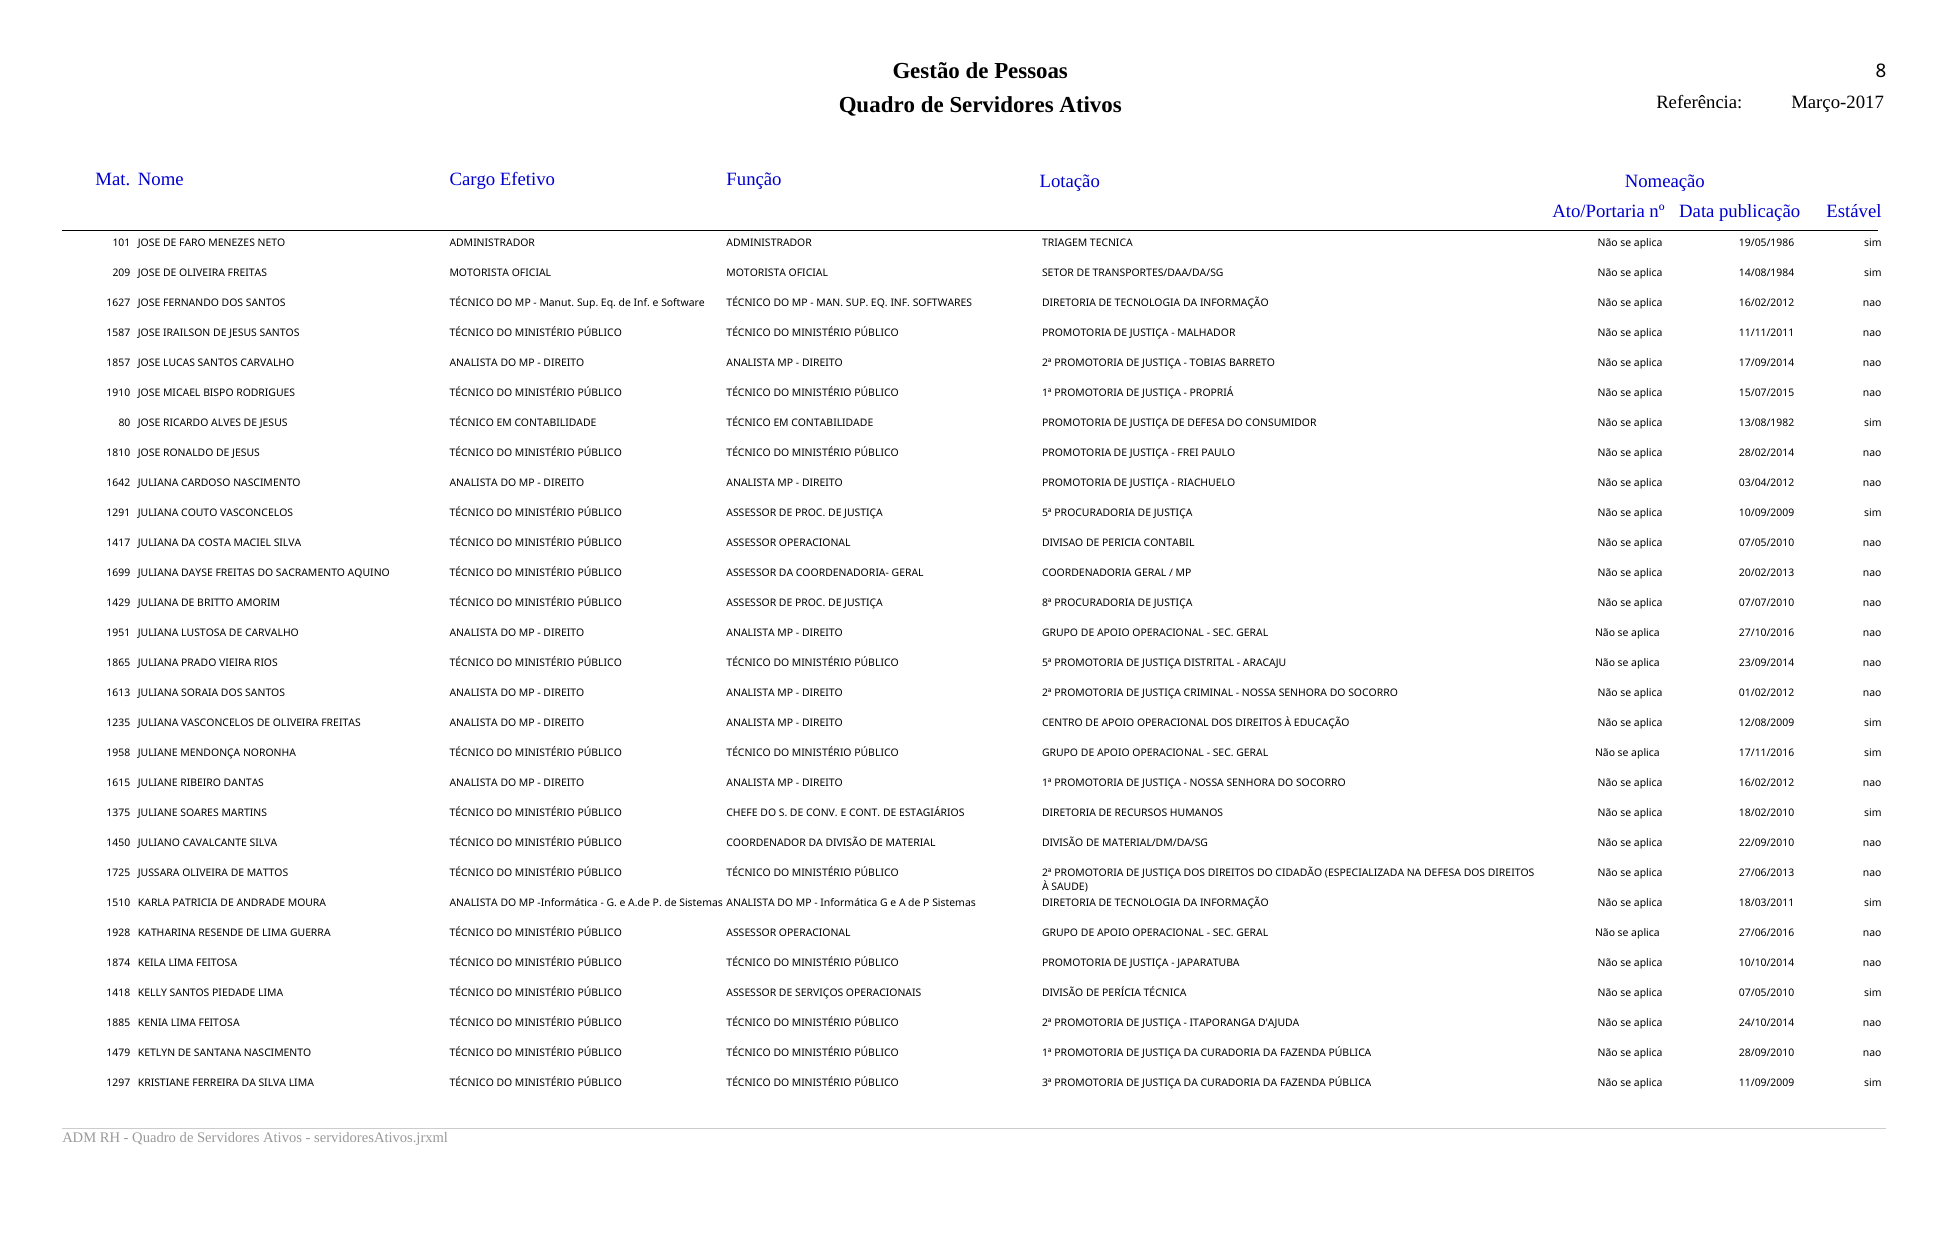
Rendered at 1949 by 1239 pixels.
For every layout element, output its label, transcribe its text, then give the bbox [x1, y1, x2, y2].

table_cell KRISTIANE FERREIRA DA SILVA LIMA [138, 1075, 443, 1105]
table_cell Ato/Portaria nº [1529, 200, 1664, 229]
table_cell DIRETORIA DE TECNOLOGIA DA INFORMAÇÃO [1042, 895, 1538, 925]
table_cell JOSE IRAILSON DE JESUS SANTOS [138, 325, 443, 355]
table_cell nao [1803, 385, 1881, 415]
table_cell [0, 235, 68, 265]
table_cell [130, 170, 138, 198]
table_cell nao [1803, 655, 1881, 685]
table_cell [443, 775, 449, 805]
table_cell TÉCNICO DO MINISTÉRIO PÚBLICO [449, 505, 723, 535]
table_cell 01/02/2012 [1662, 685, 1794, 715]
table_cell Estável [1803, 200, 1881, 229]
table_cell [130, 1015, 138, 1045]
table_cell [443, 835, 449, 865]
table_cell DIVISAO DE PERICIA CONTABIL [1042, 535, 1538, 565]
table_cell [1538, 805, 1547, 835]
table_cell nao [1803, 865, 1881, 895]
table_cell [1538, 505, 1547, 535]
table_cell [0, 895, 68, 925]
table_cell [1794, 985, 1803, 1015]
table_cell [1881, 265, 1948, 295]
table_cell KELLY SANTOS PIEDADE LIMA [138, 985, 443, 1015]
table_cell MOTORISTA OFICIAL [726, 265, 1030, 295]
table_cell [1030, 475, 1042, 505]
table_cell CENTRO DE APOIO OPERACIONAL DOS DIREITOS À EDUCAÇÃO [1042, 715, 1538, 745]
table_cell 1235 [68, 715, 130, 745]
table_cell [0, 925, 68, 955]
table_cell nao [1803, 1015, 1881, 1045]
table_cell Nomeação [1529, 170, 1800, 199]
table_cell [1030, 895, 1042, 925]
table_cell [1794, 415, 1803, 445]
table_cell nao [1803, 595, 1881, 625]
table_cell [0, 1105, 1948, 1128]
table_cell KATHARINA RESENDE DE LIMA GUERRA [138, 925, 443, 955]
table_cell nao [1803, 925, 1881, 955]
table_cell [130, 595, 138, 625]
table_cell sim [1803, 505, 1881, 535]
table_cell TÉCNICO EM CONTABILIDADE [726, 415, 1030, 445]
table_cell [443, 565, 449, 595]
table_cell JULIANA DAYSE FREITAS DO SACRAMENTO AQUINO [138, 565, 443, 595]
table_cell [0, 295, 68, 325]
table_cell [1881, 385, 1948, 415]
table_cell [0, 715, 68, 745]
table_cell [130, 445, 138, 475]
table_cell [443, 895, 449, 925]
table_cell 8ª PROCURADORIA DE JUSTIÇA [1042, 595, 1538, 625]
table_cell [1881, 775, 1948, 805]
table_cell [0, 91, 437, 124]
table_cell PROMOTORIA DE JUSTIÇA - RIACHUELO [1042, 475, 1538, 505]
table_cell [130, 625, 138, 655]
table_cell [1538, 715, 1547, 745]
table_cell TÉCNICO DO MINISTÉRIO PÚBLICO [449, 985, 723, 1015]
table_cell [0, 835, 68, 865]
table_cell [1794, 295, 1803, 325]
table_cell [1538, 745, 1547, 775]
table_cell KARLA PATRICIA DE ANDRADE MOURA [138, 895, 443, 925]
table_cell [1794, 1015, 1803, 1045]
table_header [0, 0, 1948, 57]
table_cell COORDENADOR DA DIVISÃO DE MATERIAL [726, 835, 1030, 865]
table_cell [1881, 565, 1948, 595]
table_cell [1030, 805, 1042, 835]
table_cell [130, 505, 138, 535]
table_cell [1538, 535, 1547, 565]
table_cell [1881, 1045, 1948, 1075]
table_cell ANALISTA DO MP - DIREITO [449, 775, 723, 805]
table_cell TÉCNICO DO MINISTÉRIO PÚBLICO [449, 805, 723, 835]
table_cell 07/05/2010 [1662, 535, 1794, 565]
table_cell [1538, 895, 1547, 925]
table_cell Não se aplica [1547, 565, 1662, 595]
table_cell [443, 475, 449, 505]
table_cell [443, 655, 449, 685]
table_cell [0, 745, 68, 775]
table_cell 27/06/2013 [1662, 865, 1794, 895]
table_cell [130, 715, 138, 745]
table_cell [443, 745, 449, 775]
table_cell [1538, 415, 1547, 445]
table_cell [130, 1045, 138, 1075]
table_cell [0, 325, 68, 355]
table_cell 1928 [68, 925, 130, 955]
table_cell [0, 685, 68, 715]
table_cell TÉCNICO DO MINISTÉRIO PÚBLICO [449, 445, 723, 475]
table_cell [1196, 170, 1529, 198]
table_cell [130, 745, 138, 775]
table_cell 28/02/2014 [1662, 445, 1794, 475]
table_cell Lotação [1039, 170, 1196, 199]
table_cell 22/09/2010 [1662, 835, 1794, 865]
table_cell [130, 985, 138, 1015]
table_cell 2ª PROMOTORIA DE JUSTIÇA DOS DIREITOS DO CIDADÃO (ESPECIALIZADA NA DEFESA DOS DIREITOS À SAUDE) [1042, 865, 1538, 895]
table_cell [1030, 745, 1042, 775]
table_cell TÉCNICO DO MINISTÉRIO PÚBLICO [726, 745, 1030, 775]
table_cell ADMINISTRADOR [449, 235, 723, 265]
table_cell [443, 235, 449, 265]
table_cell [130, 955, 138, 985]
table_cell 5ª PROMOTORIA DE JUSTIÇA DISTRITAL - ARACAJU [1042, 655, 1538, 685]
table_cell [1881, 955, 1948, 985]
table_cell ANALISTA MP - DIREITO [726, 355, 1030, 385]
table_cell nao [1803, 625, 1881, 655]
table_cell [1884, 91, 1948, 124]
table_cell JOSE RICARDO ALVES DE JESUS [138, 415, 443, 445]
table_cell 1874 [68, 955, 130, 985]
table_cell [443, 985, 449, 1015]
table_cell 14/08/1984 [1662, 265, 1794, 295]
table_cell [130, 775, 138, 805]
table_cell ANALISTA MP - DIREITO [726, 685, 1030, 715]
table_cell ANALISTA DO MP -Informática - G. e A.de P. de Sistemas [449, 895, 723, 925]
table_cell TÉCNICO DO MINISTÉRIO PÚBLICO [449, 835, 723, 865]
table_cell [1030, 325, 1042, 355]
table_cell JULIANA PRADO VIEIRA RIOS [138, 655, 443, 685]
table_cell [443, 685, 449, 715]
table_cell sim [1803, 895, 1881, 925]
table_cell [684, 170, 726, 198]
table_cell Não se aplica [1547, 325, 1662, 355]
table_cell [130, 355, 138, 385]
table_cell 11/09/2009 [1662, 1075, 1794, 1105]
table_cell nao [1803, 475, 1881, 505]
table_cell 07/05/2010 [1662, 985, 1794, 1015]
table_cell TÉCNICO DO MINISTÉRIO PÚBLICO [726, 445, 1030, 475]
table_cell 1615 [68, 775, 130, 805]
table_cell Não se aplica [1547, 595, 1662, 625]
table_cell Não se aplica [1547, 625, 1662, 655]
table_cell ASSESSOR OPERACIONAL [726, 925, 1030, 955]
table_cell JULIANA VASCONCELOS DE OLIVEIRA FREITAS [138, 715, 443, 745]
table_cell [1794, 895, 1803, 925]
table_cell [1881, 445, 1948, 475]
table_cell 80 [68, 415, 130, 445]
table_cell [443, 1075, 449, 1105]
table_cell 1291 [68, 505, 130, 535]
table_cell 1857 [68, 355, 130, 385]
table_cell [443, 805, 449, 835]
table_cell sim [1803, 415, 1881, 445]
table_cell [443, 535, 449, 565]
table_cell Não se aplica [1547, 955, 1662, 985]
table_cell 1429 [68, 595, 130, 625]
table_cell [130, 925, 138, 955]
table_cell sim [1803, 265, 1881, 295]
table_cell Referência: [1656, 91, 1754, 124]
table_cell [1886, 1128, 1948, 1152]
table_cell [443, 295, 449, 325]
table_cell [1538, 775, 1547, 805]
table_cell 209 [68, 265, 130, 295]
table_cell Não se aplica [1547, 445, 1662, 475]
table_cell [1881, 655, 1948, 685]
table_cell TÉCNICO DO MINISTÉRIO PÚBLICO [726, 1045, 1030, 1075]
table_cell [1881, 805, 1948, 835]
table_cell [1030, 685, 1042, 715]
table_cell nao [1803, 445, 1881, 475]
table_header Função [726, 168, 803, 198]
table_cell [0, 265, 68, 295]
table_cell [1030, 775, 1042, 805]
table_cell [1881, 685, 1948, 715]
table_cell ANALISTA DO MP - DIREITO [449, 355, 723, 385]
table_cell 1510 [68, 895, 130, 925]
table_cell [1030, 355, 1042, 385]
table_cell Não se aplica [1547, 925, 1662, 955]
table_cell 17/09/2014 [1662, 355, 1794, 385]
table_cell 1627 [68, 295, 130, 325]
table_cell ANALISTA DO MP - DIREITO [449, 715, 723, 745]
table_cell 1587 [68, 325, 130, 355]
table_cell [1538, 985, 1547, 1015]
table_cell [1794, 1075, 1803, 1105]
table_cell TÉCNICO DO MINISTÉRIO PÚBLICO [449, 1075, 723, 1105]
table_cell [1538, 265, 1547, 295]
table_cell [1794, 955, 1803, 985]
table_cell 03/04/2012 [1662, 475, 1794, 505]
table_cell sim [1803, 805, 1881, 835]
table_cell [0, 1045, 68, 1075]
table_cell [0, 625, 68, 655]
table_cell [1794, 565, 1803, 595]
table_cell 27/06/2016 [1662, 925, 1794, 955]
table_cell 1450 [68, 835, 130, 865]
table_cell [443, 715, 449, 745]
table_cell GRUPO DE APOIO OPERACIONAL - SEC. GERAL [1042, 625, 1538, 655]
table_cell Não se aplica [1547, 745, 1662, 775]
table_cell JOSE DE FARO MENEZES NETO [138, 235, 443, 265]
table_cell [1794, 355, 1803, 385]
table_cell TÉCNICO DO MINISTÉRIO PÚBLICO [449, 655, 723, 685]
table_cell [1881, 475, 1948, 505]
table_cell [443, 925, 449, 955]
table_cell Não se aplica [1547, 715, 1662, 745]
table_cell [130, 805, 138, 835]
table_cell [443, 955, 449, 985]
table_cell [1794, 835, 1803, 865]
table_cell [130, 565, 138, 595]
table_cell [0, 125, 1948, 168]
table_cell PROMOTORIA DE JUSTIÇA DE DEFESA DO CONSUMIDOR [1042, 415, 1538, 445]
table_cell [1538, 475, 1547, 505]
table_cell 8 [1731, 57, 1886, 84]
table_cell Gestão de Pessoas [437, 57, 1523, 85]
table_cell 101 [68, 235, 130, 265]
table_cell JULIANE RIBEIRO DANTAS [138, 775, 443, 805]
table_cell [1030, 535, 1042, 565]
table_cell ASSESSOR DE PROC. DE JUSTIÇA [726, 505, 1030, 535]
table_cell [443, 1015, 449, 1045]
table_cell 5ª PROCURADORIA DE JUSTIÇA [1042, 505, 1538, 535]
table_cell [0, 595, 68, 625]
table_cell 1865 [68, 655, 130, 685]
table_cell [1881, 1075, 1948, 1105]
table_cell [1538, 955, 1547, 985]
table_cell CHEFE DO S. DE CONV. E CONT. DE ESTAGIÁRIOS [726, 805, 1030, 835]
table_cell [130, 655, 138, 685]
table_cell TÉCNICO DO MINISTÉRIO PÚBLICO [449, 565, 723, 595]
table_cell [1538, 445, 1547, 475]
table_cell [1030, 295, 1042, 325]
table_cell [1538, 865, 1547, 895]
table_cell Não se aplica [1547, 685, 1662, 715]
table_cell 2ª PROMOTORIA DE JUSTIÇA - TOBIAS BARRETO [1042, 355, 1538, 385]
table_cell [443, 505, 449, 535]
table_cell [1794, 595, 1803, 625]
table_cell ASSESSOR DA COORDENADORIA- GERAL [726, 565, 1030, 595]
table_cell JOSE DE OLIVEIRA FREITAS [138, 265, 443, 295]
table_cell [0, 415, 68, 445]
table_cell ADMINISTRADOR [726, 235, 1030, 265]
table_cell 17/11/2016 [1662, 745, 1794, 775]
table_cell [1881, 415, 1948, 445]
table_cell [0, 655, 68, 685]
table_cell [0, 385, 68, 415]
table_cell GRUPO DE APOIO OPERACIONAL - SEC. GERAL [1042, 745, 1538, 775]
table_cell [0, 865, 68, 895]
table_cell [0, 1075, 68, 1105]
table_cell [1794, 685, 1803, 715]
table_cell [0, 775, 68, 805]
table_cell Não se aplica [1547, 415, 1662, 445]
table_cell [0, 200, 1529, 229]
table_cell [1794, 865, 1803, 895]
table_cell [130, 415, 138, 445]
table_cell 1958 [68, 745, 130, 775]
table_cell [1523, 91, 1656, 124]
table_cell ANALISTA DO MP - DIREITO [449, 475, 723, 505]
table_cell [1538, 625, 1547, 655]
table_cell 1479 [68, 1045, 130, 1075]
table_cell 1417 [68, 535, 130, 565]
table_cell 13/08/1982 [1662, 415, 1794, 445]
table_cell [443, 415, 449, 445]
table_cell JULIANA DA COSTA MACIEL SILVA [138, 535, 443, 565]
table_cell 10/10/2014 [1662, 955, 1794, 985]
table_cell [1794, 475, 1803, 505]
table_cell [1794, 625, 1803, 655]
table_cell [0, 1015, 68, 1045]
table_cell [1794, 775, 1803, 805]
table_cell [1881, 925, 1948, 955]
table_cell KETLYN DE SANTANA NASCIMENTO [138, 1045, 443, 1075]
table_cell Não se aplica [1547, 235, 1662, 265]
table_cell nao [1803, 1045, 1881, 1075]
table_cell 1ª PROMOTORIA DE JUSTIÇA - NOSSA SENHORA DO SOCORRO [1042, 775, 1538, 805]
table_cell [1030, 265, 1042, 295]
table_cell TÉCNICO DO MINISTÉRIO PÚBLICO [449, 595, 723, 625]
table_cell TÉCNICO DO MINISTÉRIO PÚBLICO [726, 385, 1030, 415]
table_cell TÉCNICO DO MINISTÉRIO PÚBLICO [726, 325, 1030, 355]
table_cell 20/02/2013 [1662, 565, 1794, 595]
table_cell [803, 170, 1039, 198]
table_cell PROMOTORIA DE JUSTIÇA - FREI PAULO [1042, 445, 1538, 475]
table_cell [1794, 385, 1803, 415]
table_cell TÉCNICO DO MINISTÉRIO PÚBLICO [449, 1045, 723, 1075]
table_cell ASSESSOR DE PROC. DE JUSTIÇA [726, 595, 1030, 625]
table_cell 1642 [68, 475, 130, 505]
table_cell [1523, 57, 1731, 84]
table_cell [1794, 655, 1803, 685]
table_cell 18/02/2010 [1662, 805, 1794, 835]
table_cell nao [1803, 325, 1881, 355]
table_cell 1613 [68, 685, 130, 715]
table_cell [1881, 325, 1948, 355]
table_cell [0, 805, 68, 835]
table_cell JOSE RONALDO DE JESUS [138, 445, 443, 475]
table_cell [443, 385, 449, 415]
table_cell TÉCNICO DO MINISTÉRIO PÚBLICO [726, 955, 1030, 985]
table_cell JUSSARA OLIVEIRA DE MATTOS [138, 865, 443, 895]
table_cell [130, 295, 138, 325]
table_cell nao [1803, 685, 1881, 715]
table_cell JULIANA COUTO VASCONCELOS [138, 505, 443, 535]
table_cell Não se aplica [1547, 895, 1662, 925]
table_cell sim [1803, 235, 1881, 265]
table_cell TÉCNICO DO MINISTÉRIO PÚBLICO [449, 925, 723, 955]
table_cell Não se aplica [1547, 775, 1662, 805]
table_cell [1030, 985, 1042, 1015]
table_cell [130, 535, 138, 565]
table_cell MOTORISTA OFICIAL [449, 265, 723, 295]
table_cell [130, 475, 138, 505]
table_cell [0, 985, 68, 1015]
table_cell GRUPO DE APOIO OPERACIONAL - SEC. GERAL [1042, 925, 1538, 955]
table_cell [1030, 835, 1042, 865]
table_cell JULIANE SOARES MARTINS [138, 805, 443, 835]
table_header Mat. [68, 168, 130, 198]
table_cell [1030, 565, 1042, 595]
table_cell TÉCNICO DO MINISTÉRIO PÚBLICO [449, 865, 723, 895]
table_cell [130, 835, 138, 865]
table_cell 18/03/2011 [1662, 895, 1794, 925]
table_cell [1030, 655, 1042, 685]
table_cell [1538, 385, 1547, 415]
table_cell Não se aplica [1547, 295, 1662, 325]
table_header Nome [138, 168, 203, 198]
table_cell [0, 445, 68, 475]
table_cell [1538, 565, 1547, 595]
table_cell nao [1803, 775, 1881, 805]
table_cell [0, 170, 68, 198]
table_cell [443, 325, 449, 355]
table_cell [130, 265, 138, 295]
table_cell [1800, 170, 1948, 198]
table_cell 1297 [68, 1075, 130, 1105]
table_cell 16/02/2012 [1662, 295, 1794, 325]
table_cell 1699 [68, 565, 130, 595]
table_cell ANALISTA DO MP - DIREITO [449, 625, 723, 655]
table_cell Não se aplica [1547, 1075, 1662, 1105]
table_cell Quadro de Servidores Ativos [437, 91, 1523, 124]
table_cell [443, 1045, 449, 1075]
table_cell PROMOTORIA DE JUSTIÇA - JAPARATUBA [1042, 955, 1538, 985]
table_cell TÉCNICO DO MINISTÉRIO PÚBLICO [726, 655, 1030, 685]
table_cell TÉCNICO DO MP - Manut. Sup. Eq. de Inf. e Software [449, 295, 723, 325]
table_cell 27/10/2016 [1662, 625, 1794, 655]
table_cell KEILA LIMA FEITOSA [138, 955, 443, 985]
table_cell [130, 325, 138, 355]
table_header Cargo Efetivo [449, 168, 684, 198]
table_cell [443, 865, 449, 895]
table_cell ANALISTA DO MP - Informática G e A de P Sistemas [726, 895, 1030, 925]
table_cell [1538, 835, 1547, 865]
table_cell ASSESSOR OPERACIONAL [726, 535, 1030, 565]
table_cell [1881, 895, 1948, 925]
table_cell [1030, 925, 1042, 955]
table_cell [130, 685, 138, 715]
table_cell [1538, 355, 1547, 385]
table_cell nao [1803, 355, 1881, 385]
table_cell TÉCNICO DO MINISTÉRIO PÚBLICO [449, 745, 723, 775]
table_cell Não se aplica [1547, 505, 1662, 535]
table_cell 1810 [68, 445, 130, 475]
table_cell [1881, 535, 1948, 565]
table_cell [1794, 925, 1803, 955]
table_cell TÉCNICO DO MINISTÉRIO PÚBLICO [449, 385, 723, 415]
table_cell [0, 355, 68, 385]
table_cell TÉCNICO DO MINISTÉRIO PÚBLICO [449, 1015, 723, 1045]
table_cell [1030, 445, 1042, 475]
table_cell [443, 625, 449, 655]
table_cell ASSESSOR DE SERVIÇOS OPERACIONAIS [726, 985, 1030, 1015]
table_cell DIVISÃO DE PERÍCIA TÉCNICA [1042, 985, 1538, 1015]
table_cell [1538, 295, 1547, 325]
table_cell 1375 [68, 805, 130, 835]
table_cell [443, 595, 449, 625]
table_cell 3ª PROMOTORIA DE JUSTIÇA DA CURADORIA DA FAZENDA PÚBLICA [1042, 1075, 1538, 1105]
table_cell JULIANA LUSTOSA DE CARVALHO [138, 625, 443, 655]
table_cell 1ª PROMOTORIA DE JUSTIÇA - PROPRIÁ [1042, 385, 1538, 415]
table_cell [1794, 325, 1803, 355]
table_cell [0, 955, 68, 985]
table_cell Não se aplica [1547, 835, 1662, 865]
table_cell sim [1803, 1075, 1881, 1105]
table_cell [1538, 655, 1547, 685]
table_cell [1030, 595, 1042, 625]
table_cell ANALISTA MP - DIREITO [726, 775, 1030, 805]
table_cell [0, 535, 68, 565]
table_cell [1538, 685, 1547, 715]
table_cell [130, 895, 138, 925]
table_cell [1030, 235, 1042, 265]
table_cell [130, 865, 138, 895]
table_cell [1881, 1015, 1948, 1045]
table_cell 16/02/2012 [1662, 775, 1794, 805]
table_cell 1725 [68, 865, 130, 895]
table_cell Não se aplica [1547, 985, 1662, 1015]
table_cell nao [1803, 835, 1881, 865]
table_cell [0, 85, 1948, 91]
table_cell [130, 235, 138, 265]
table_cell 2ª PROMOTORIA DE JUSTIÇA CRIMINAL - NOSSA SENHORA DO SOCORRO [1042, 685, 1538, 715]
table_cell [1881, 200, 1948, 229]
table_cell 19/05/1986 [1662, 235, 1794, 265]
table_cell [0, 1128, 62, 1152]
table_cell [1881, 595, 1948, 625]
table_cell JULIANA CARDOSO NASCIMENTO [138, 475, 443, 505]
table_cell JOSE MICAEL BISPO RODRIGUES [138, 385, 443, 415]
table_cell [1881, 295, 1948, 325]
table_cell ANALISTA DO MP - DIREITO [449, 685, 723, 715]
table_cell [1881, 625, 1948, 655]
table_cell JULIANO CAVALCANTE SILVA [138, 835, 443, 865]
table_cell ANALISTA MP - DIREITO [726, 715, 1030, 745]
table_cell [1030, 1045, 1042, 1075]
table_cell TÉCNICO DO MINISTÉRIO PÚBLICO [449, 325, 723, 355]
table_cell [1794, 535, 1803, 565]
table_cell [1794, 1045, 1803, 1075]
table_cell TÉCNICO DO MINISTÉRIO PÚBLICO [726, 865, 1030, 895]
table_cell [203, 170, 449, 198]
table_cell [1030, 505, 1042, 535]
table_cell Não se aplica [1547, 385, 1662, 415]
table_cell [1794, 805, 1803, 835]
table_cell [1538, 925, 1547, 955]
table_cell ANALISTA MP - DIREITO [726, 625, 1030, 655]
table_cell [1881, 505, 1948, 535]
table_cell Data publicação [1665, 200, 1800, 229]
table_cell nao [1803, 295, 1881, 325]
table_cell Não se aplica [1547, 1045, 1662, 1075]
table_cell [130, 1075, 138, 1105]
table_cell [1030, 715, 1042, 745]
table_cell [130, 385, 138, 415]
table_cell [1030, 625, 1042, 655]
table_cell [1538, 595, 1547, 625]
table_cell COORDENADORIA GERAL / MP [1042, 565, 1538, 595]
table_cell [443, 355, 449, 385]
table_cell [1794, 265, 1803, 295]
table_cell JULIANA SORAIA DOS SANTOS [138, 685, 443, 715]
table_cell Não se aplica [1547, 355, 1662, 385]
table_cell [1030, 1015, 1042, 1045]
table_cell Não se aplica [1547, 865, 1662, 895]
table_cell [1881, 235, 1948, 265]
table_cell ADM RH - Quadro de Servidores Ativos - servidoresAtivos.jrxml [62, 1129, 1886, 1152]
table_cell [1881, 745, 1948, 775]
table_cell 1910 [68, 385, 130, 415]
table_cell sim [1803, 745, 1881, 775]
table_cell Março-2017 [1756, 91, 1884, 124]
table_cell [1881, 835, 1948, 865]
table_cell [1794, 505, 1803, 535]
table_cell 24/10/2014 [1662, 1015, 1794, 1045]
table_cell TÉCNICO DO MINISTÉRIO PÚBLICO [726, 1015, 1030, 1045]
table_cell 07/07/2010 [1662, 595, 1794, 625]
table_cell [1030, 385, 1042, 415]
table_cell DIRETORIA DE RECURSOS HUMANOS [1042, 805, 1538, 835]
table_cell nao [1803, 535, 1881, 565]
table_cell [1030, 415, 1042, 445]
table_cell 23/09/2014 [1662, 655, 1794, 685]
table_cell 15/07/2015 [1662, 385, 1794, 415]
table_cell [0, 57, 437, 84]
table_cell 1951 [68, 625, 130, 655]
table_cell TÉCNICO EM CONTABILIDADE [449, 415, 723, 445]
table_cell [1794, 445, 1803, 475]
table_cell [1886, 57, 1948, 84]
table_cell 1ª PROMOTORIA DE JUSTIÇA DA CURADORIA DA FAZENDA PÚBLICA [1042, 1045, 1538, 1075]
table_cell [1881, 985, 1948, 1015]
table_cell nao [1803, 955, 1881, 985]
table_cell [1538, 1015, 1547, 1045]
table_cell PROMOTORIA DE JUSTIÇA - MALHADOR [1042, 325, 1538, 355]
table_cell nao [1803, 565, 1881, 595]
table_cell [1794, 235, 1803, 265]
table_cell JOSE LUCAS SANTOS CARVALHO [138, 355, 443, 385]
table_cell DIVISÃO DE MATERIAL/DM/DA/SG [1042, 835, 1538, 865]
table_cell KENIA LIMA FEITOSA [138, 1015, 443, 1045]
table_cell 1885 [68, 1015, 130, 1045]
table_cell 1418 [68, 985, 130, 1015]
table_cell Não se aplica [1547, 535, 1662, 565]
table_cell [1538, 325, 1547, 355]
table_cell 11/11/2011 [1662, 325, 1794, 355]
table_cell Não se aplica [1547, 655, 1662, 685]
table_cell [1794, 745, 1803, 775]
table_cell [0, 475, 68, 505]
table_cell [443, 445, 449, 475]
table_cell TÉCNICO DO MINISTÉRIO PÚBLICO [449, 535, 723, 565]
table_cell Não se aplica [1547, 1015, 1662, 1045]
table_cell JULIANA DE BRITTO AMORIM [138, 595, 443, 625]
table_cell 2ª PROMOTORIA DE JUSTIÇA - ITAPORANGA D'AJUDA [1042, 1015, 1538, 1045]
table_cell [1881, 715, 1948, 745]
table_cell sim [1803, 715, 1881, 745]
table_cell [1794, 715, 1803, 745]
table_cell TÉCNICO DO MINISTÉRIO PÚBLICO [726, 1075, 1030, 1105]
table_cell [1538, 1045, 1547, 1075]
table_cell Não se aplica [1547, 475, 1662, 505]
table_cell 12/08/2009 [1662, 715, 1794, 745]
table_cell 10/09/2009 [1662, 505, 1794, 535]
table_cell JOSE FERNANDO DOS SANTOS [138, 295, 443, 325]
table_cell [1030, 1075, 1042, 1105]
table_cell sim [1803, 985, 1881, 1015]
table_cell TÉCNICO DO MP - MAN. SUP. EQ. INF. SOFTWARES [726, 295, 1030, 325]
table_cell [443, 265, 449, 295]
table_cell [1030, 865, 1042, 895]
table_cell [1538, 235, 1547, 265]
table_cell TRIAGEM TECNICA [1042, 235, 1538, 265]
table_cell Não se aplica [1547, 265, 1662, 295]
table_cell [1881, 865, 1948, 895]
table_cell Não se aplica [1547, 805, 1662, 835]
table_cell [0, 505, 68, 535]
table_cell [1030, 955, 1042, 985]
table_cell JULIANE MENDONÇA NORONHA [138, 745, 443, 775]
table_cell [0, 565, 68, 595]
table_cell SETOR DE TRANSPORTES/DAA/DA/SG [1042, 265, 1538, 295]
table_cell TÉCNICO DO MINISTÉRIO PÚBLICO [449, 955, 723, 985]
table_cell ANALISTA MP - DIREITO [726, 475, 1030, 505]
table_cell 28/09/2010 [1662, 1045, 1794, 1075]
table_cell DIRETORIA DE TECNOLOGIA DA INFORMAÇÃO [1042, 295, 1538, 325]
table_cell [1881, 355, 1948, 385]
table_cell [1538, 1075, 1547, 1105]
